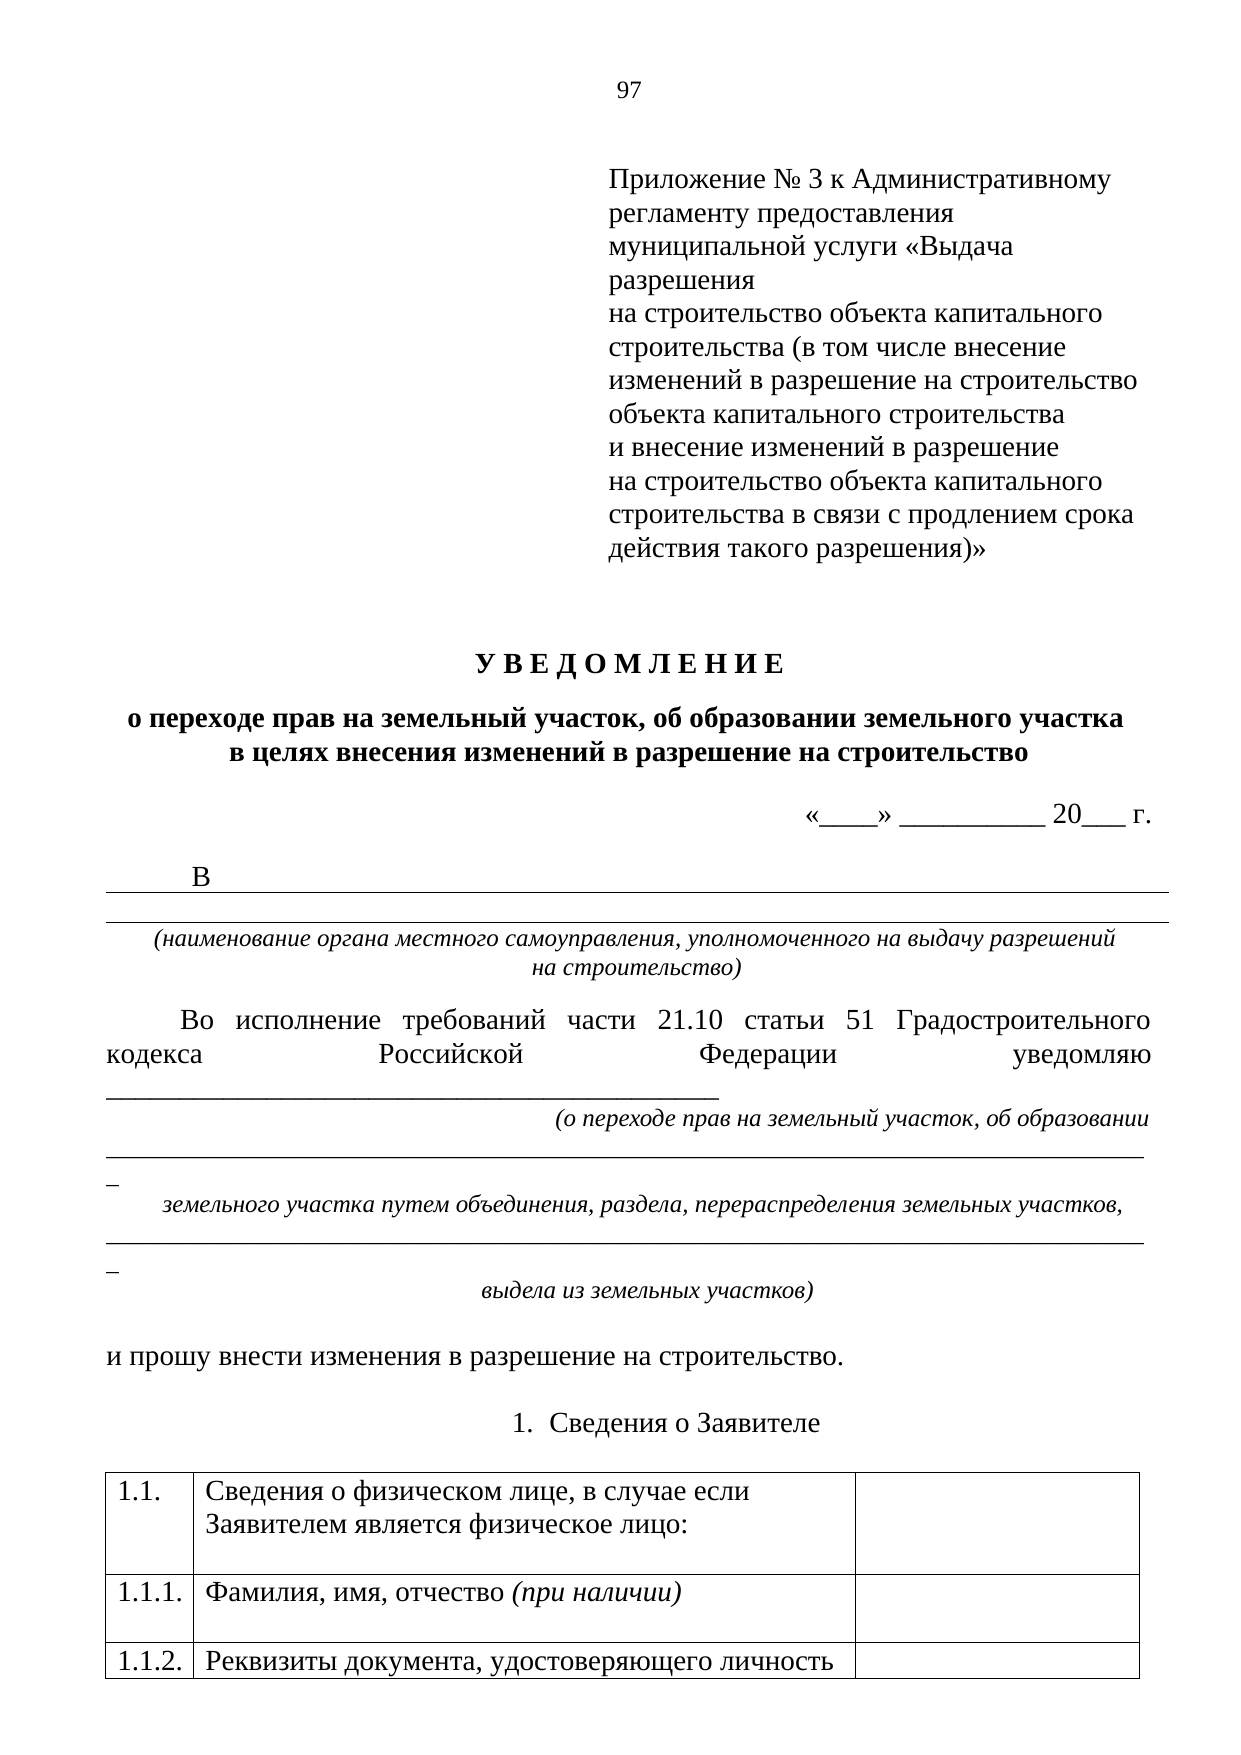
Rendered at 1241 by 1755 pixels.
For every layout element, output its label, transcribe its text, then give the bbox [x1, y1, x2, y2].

text «____» __________ 20___ г. [106, 796, 1152, 830]
table_header Сведения о физическом лице, в случае если Заявителем является физическое лицо: [194, 1473, 855, 1573]
text и прошу внести изменения в разрешение на строительство. [106, 1338, 1152, 1371]
table_cell [106, 893, 1169, 922]
table_cell [856, 1643, 1139, 1678]
text Во исполнение требований части 21.10 статьи 51 Градостроительного кодекса Российской Федерации уведомляю __________________________________________ [106, 1002, 1152, 1103]
table_cell [856, 1575, 1139, 1642]
text ____________________________________________________________________________________ [106, 1132, 1152, 1189]
text о переходе прав на земельный участок, об образовании земельного участка в целях внесения изменений в разрешение на строительство [106, 701, 1152, 768]
table_cell 1.1.1. [106, 1575, 193, 1642]
table_cell Реквизиты документа, удостоверяющего личность [194, 1643, 855, 1678]
list Сведения о Заявителе [180, 1405, 1152, 1438]
text Приложение № 3 к Административному регламенту предоставления муниципальной услуги «Выдача разрешения на строительство объекта капитального строительства (в том числе внесение изменений в разрешение на строительство объекта капитального строительства и внесение изменений в разрешение на строительство объекта капитального строительства в связи с продлением срока действия такого разрешения)» [608, 161, 1152, 564]
text У В Е Д О М Л Е Н И Е [106, 646, 1152, 680]
table_header 1.1. [106, 1473, 193, 1573]
text (о переходе прав на земельный участок, об образовании [106, 1103, 1152, 1132]
text земельного участка путем объединения, раздела, перераспределения земельных участков, [106, 1189, 1152, 1218]
table_header В [106, 830, 1169, 892]
table_cell 1.1.2. [106, 1643, 193, 1678]
table_cell Фамилия, имя, отчество (при наличии) [194, 1575, 855, 1642]
text ____________________________________________________________________________________ [106, 1218, 1152, 1275]
text выдела из земельных участков) [106, 1275, 1152, 1304]
table_header [856, 1473, 1139, 1573]
table_cell (наименование органа местного самоуправления, уполномоченного на выдачу разрешений на строительство) [106, 923, 1169, 1002]
